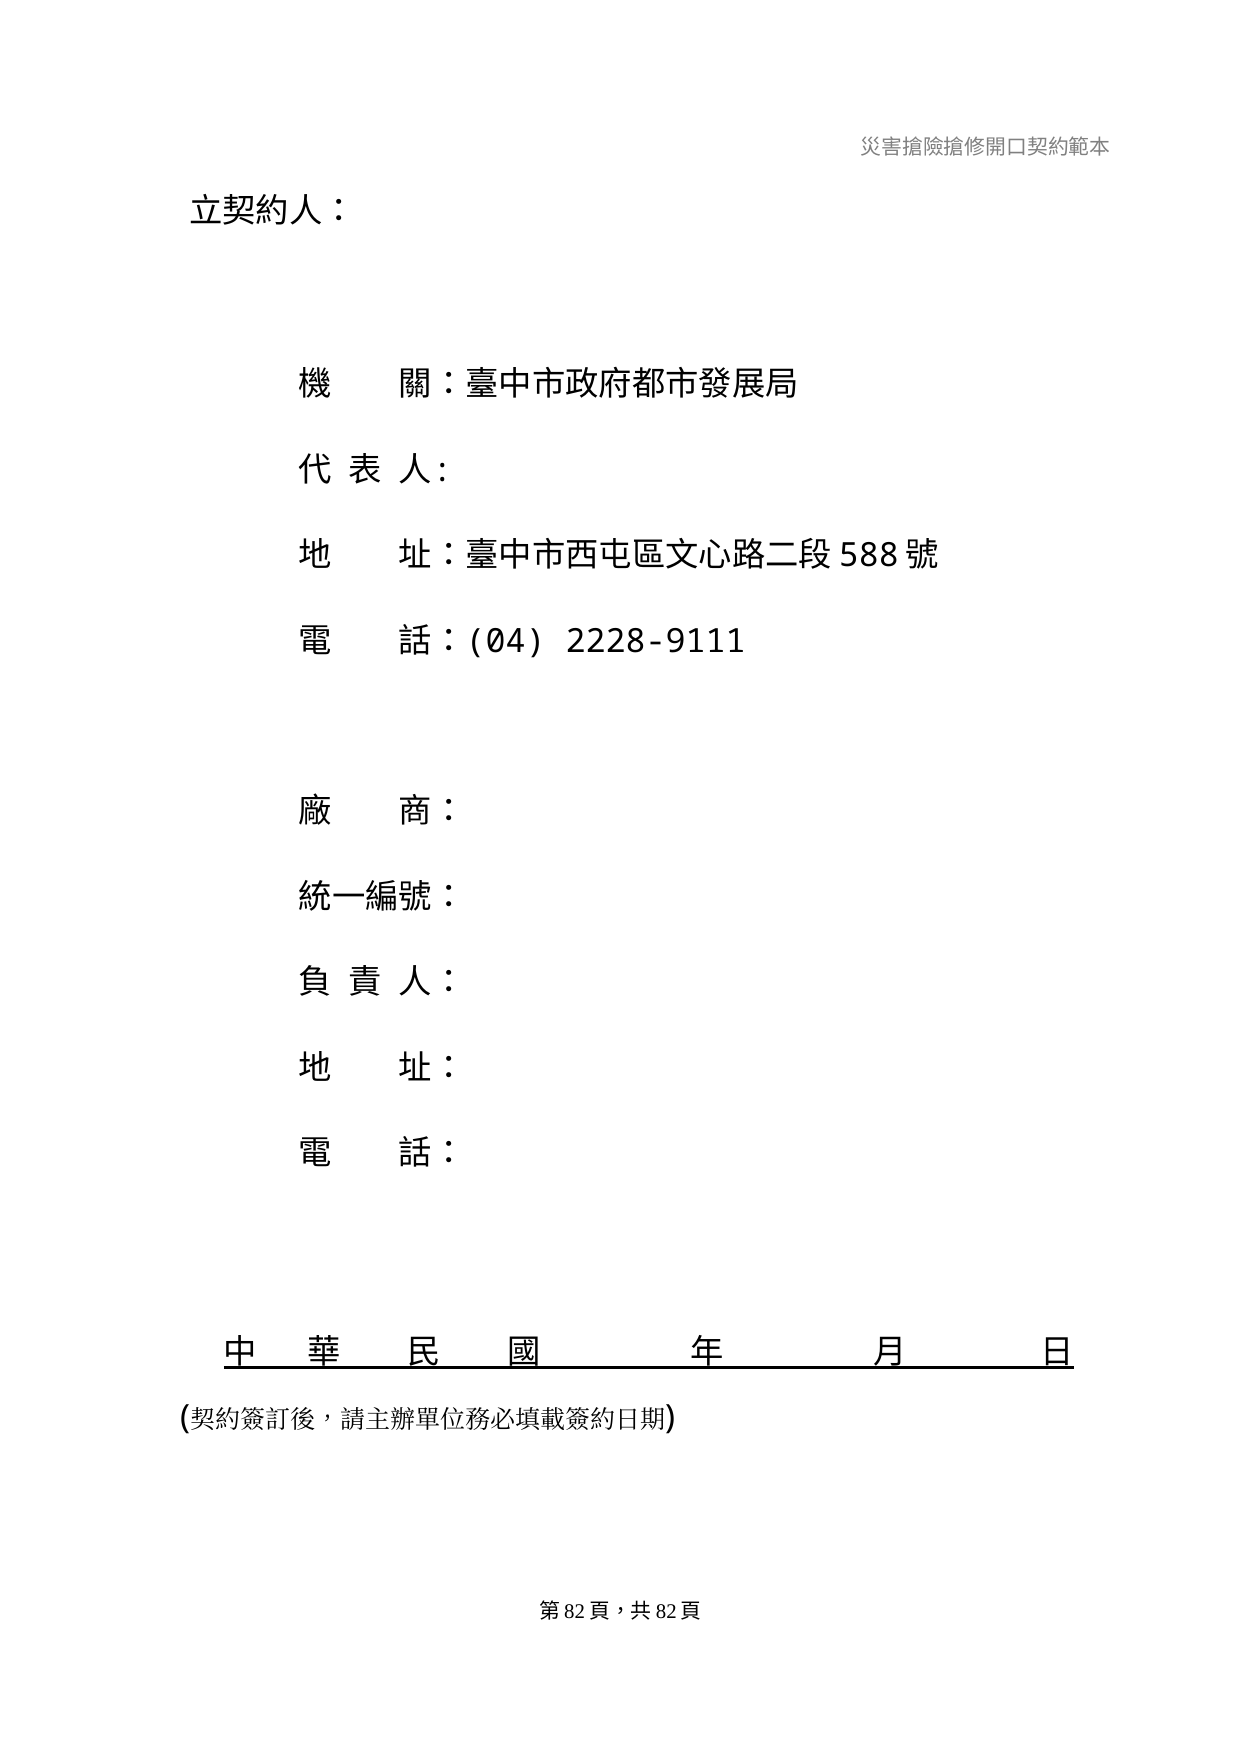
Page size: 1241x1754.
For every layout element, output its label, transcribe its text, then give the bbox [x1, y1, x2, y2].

text 中 華 民 國 年 月 日 [224, 1325, 1110, 1373]
text 地 址： [224, 1021, 1110, 1094]
text (契約簽訂後，請主辦單位務必填載簽約日期) [130, 1393, 1110, 1438]
text 統一編號： [224, 850, 1110, 923]
text 地 址：臺中市西屯區文心路二段588號 [224, 508, 1110, 581]
text 機 關：臺中市政府都市發展局 [224, 337, 1110, 410]
text 廠 商： [224, 764, 1110, 837]
text 負 責 人： [224, 935, 1110, 1008]
text 立契約人： [130, 184, 1110, 232]
text 電 話： [224, 1106, 1110, 1179]
text 電 話：(04) 2228-9111 [224, 594, 1110, 667]
text 代 表 人: [224, 423, 1110, 496]
